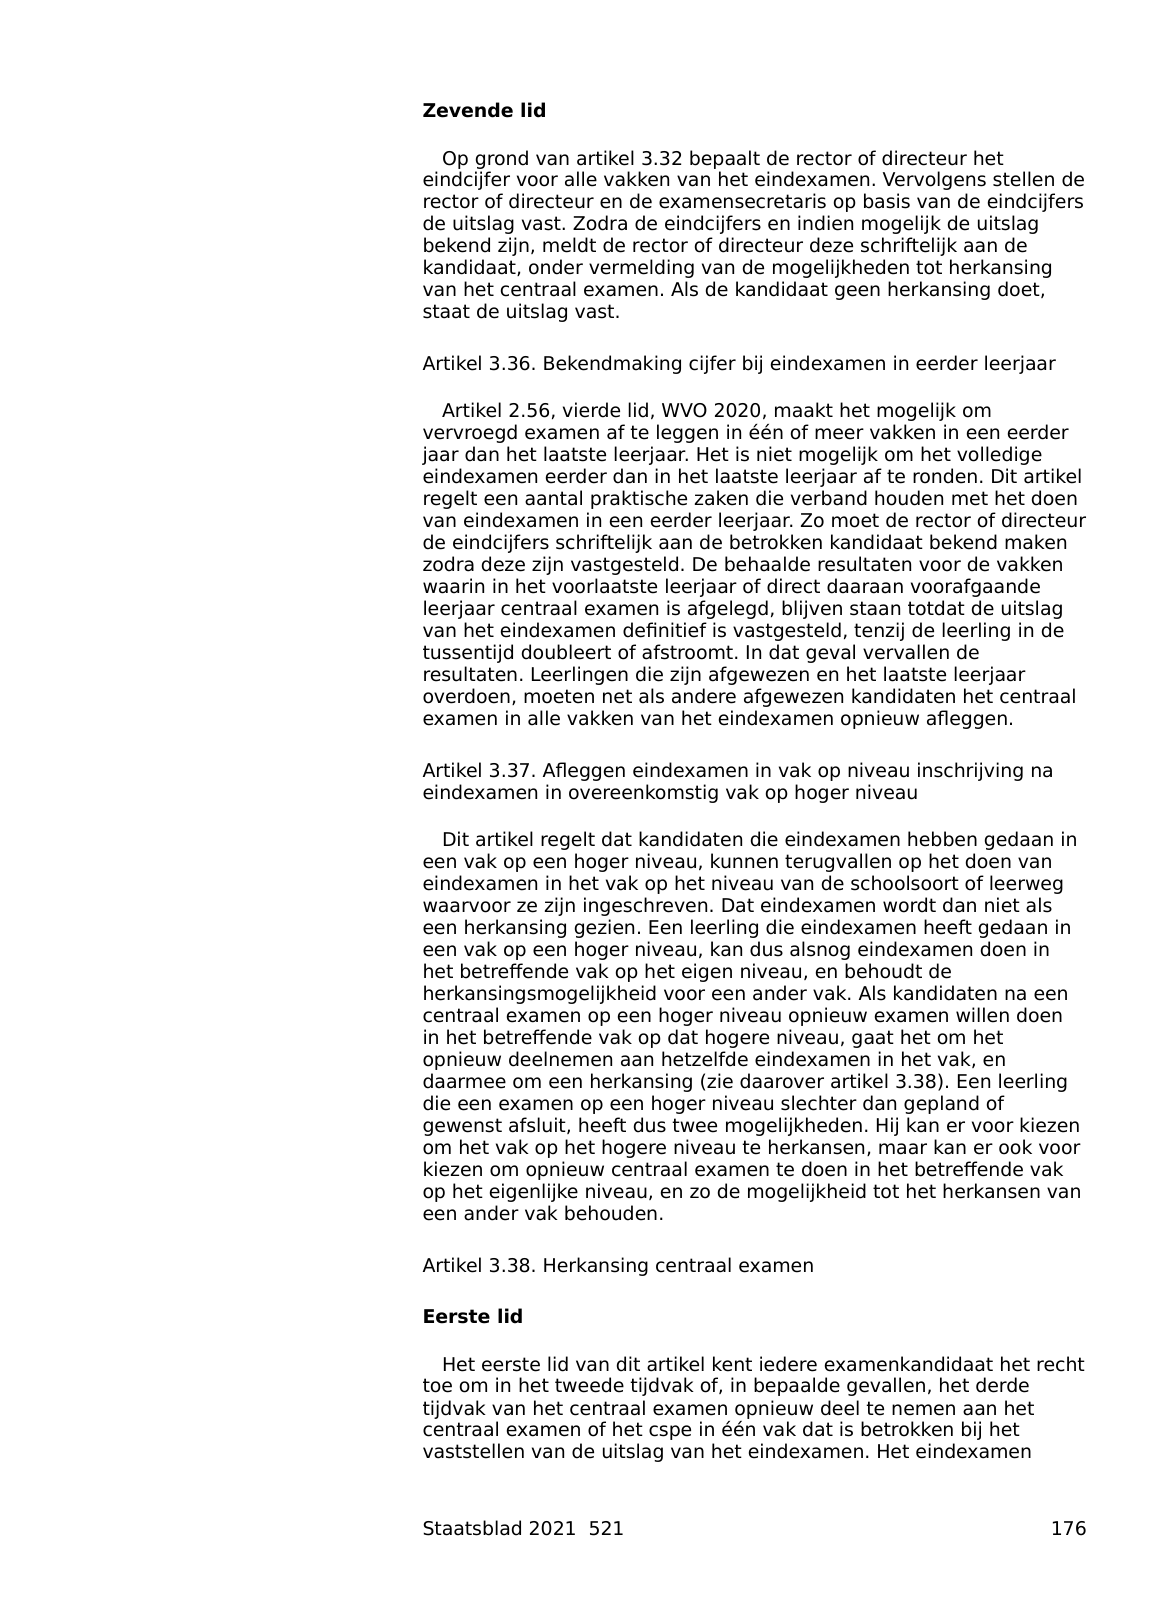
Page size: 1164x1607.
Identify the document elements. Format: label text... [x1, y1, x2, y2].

subtitle Artikel 3.37. Afleggen eindexamen in vak op niveau inschrijving na eindexamen in overeenkomstig vak op hoger niveau [422, 760, 1087, 804]
text Op grond van artikel 3.32 bepaalt de rector of directeur het eindcijfer voor alle vakken van het eindexamen. Vervolgens stellen de rector of directeur en de examensecretaris op basis van de eindcijfers de uitslag vast. Zodra de eindcijfers en indien mogelijk de uitslag bekend zijn, meldt de rector of directeur deze schriftelijk aan de kandidaat, onder vermelding van de mogelijkheden tot herkansing van het centraal examen. Als de kandidaat geen herkansing doet, staat de uitslag vast. [422, 147, 1087, 323]
subtitle Eerste lid [422, 1306, 1087, 1328]
subtitle Artikel 3.38. Herkansing centraal examen [422, 1254, 1087, 1276]
subtitle Zevende lid [422, 100, 1087, 122]
subtitle Artikel 3.36. Bekendmaking cijfer bij eindexamen in eerder leerjaar [422, 353, 1087, 375]
text Dit artikel regelt dat kandidaten die eindexamen hebben gedaan in een vak op een hoger niveau, kunnen terugvallen op het doen van eindexamen in het vak op het niveau van de schoolsoort of leerweg waarvoor ze zijn ingeschreven. Dat eindexamen wordt dan niet als een herkansing gezien. Een leerling die eindexamen heeft gedaan in een vak op een hoger niveau, kan dus alsnog eindexamen doen in het betreffende vak op het eigen niveau, en behoudt de herkansingsmogelijkheid voor een ander vak. Als kandidaten na een centraal examen op een hoger niveau opnieuw examen willen doen in het betreffende vak op dat hogere niveau, gaat het om het opnieuw deelnemen aan hetzelfde eindexamen in het vak, en daarmee om een herkansing (zie daarover artikel 3.38). Een leerling die een examen op een hoger niveau slechter dan gepland of gewenst afsluit, heeft dus twee mogelijkheden. Hij kan er voor kiezen om het vak op het hogere niveau te herkansen, maar kan er ook voor kiezen om opnieuw centraal examen te doen in het betreffende vak op het eigenlijke niveau, en zo de mogelijkheid tot het herkansen van een ander vak behouden. [422, 829, 1087, 1224]
text Het eerste lid van dit artikel kent iedere examenkandidaat het recht toe om in het tweede tijdvak of, in bepaalde gevallen, het derde tijdvak van het centraal examen opnieuw deel te nemen aan het centraal examen of het cspe in één vak dat is betrokken bij het vaststellen van de uitslag van het eindexamen. Het eindexamen [422, 1353, 1087, 1463]
text Artikel 2.56, vierde lid, WVO 2020, maakt het mogelijk om vervroegd examen af te leggen in één of meer vakken in een eerder jaar dan het laatste leerjaar. Het is niet mogelijk om het volledige eindexamen eerder dan in het laatste leerjaar af te ronden. Dit artikel regelt een aantal praktische zaken die verband houden met het doen van eindexamen in een eerder leerjaar. Zo moet de rector of directeur de eindcijfers schriftelijk aan de betrokken kandidaat bekend maken zodra deze zijn vastgesteld. De behaalde resultaten voor de vakken waarin in het voorlaatste leerjaar of direct daaraan voorafgaande leerjaar centraal examen is afgelegd, blijven staan totdat de uitslag van het eindexamen definitief is vastgesteld, tenzij de leerling in de tussentijd doubleert of afstroomt. In dat geval vervallen de resultaten. Leerlingen die zijn afgewezen en het laatste leerjaar overdoen, moeten net als andere afgewezen kandidaten het centraal examen in alle vakken van het eindexamen opnieuw afleggen. [422, 400, 1087, 730]
